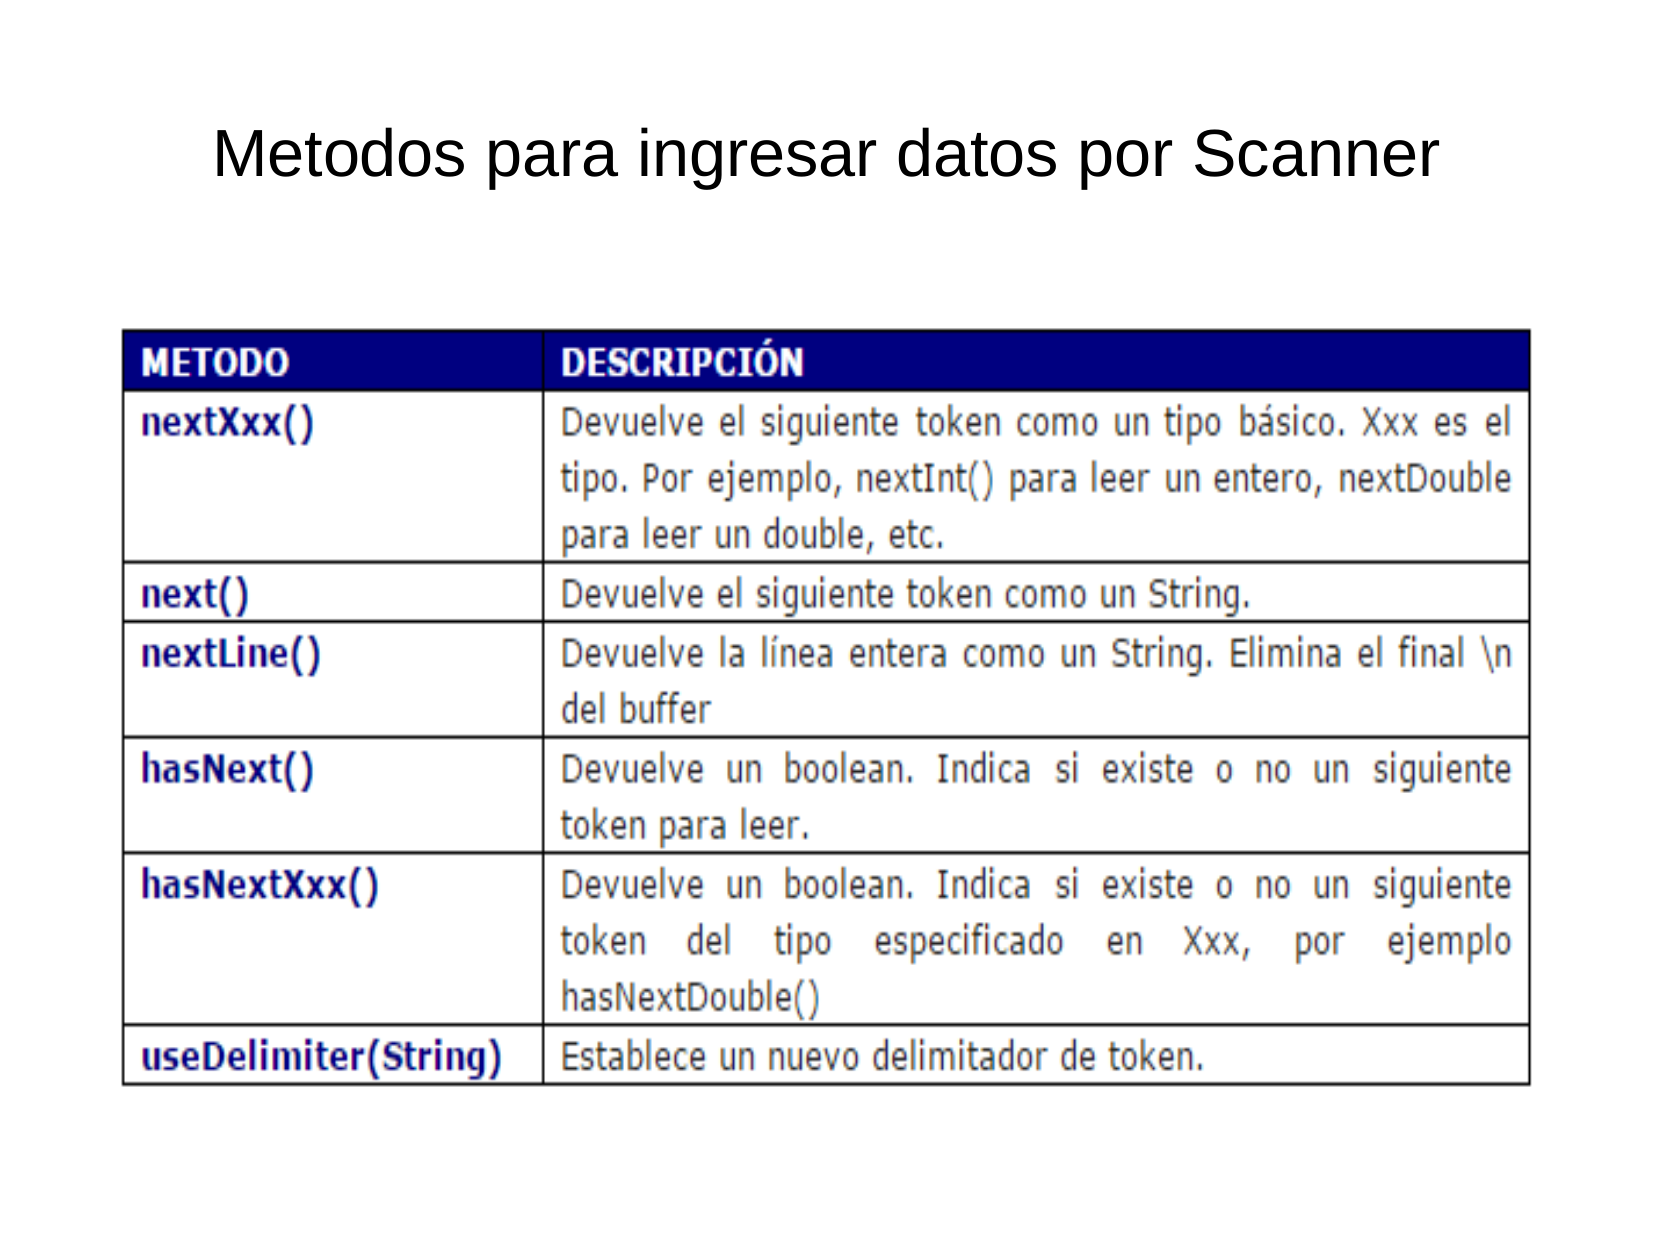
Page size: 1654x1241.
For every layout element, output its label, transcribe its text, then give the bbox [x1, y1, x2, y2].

title Metodos para ingresar datos por Scanner [82, 49, 1571, 257]
picture [118, 324, 1536, 1093]
